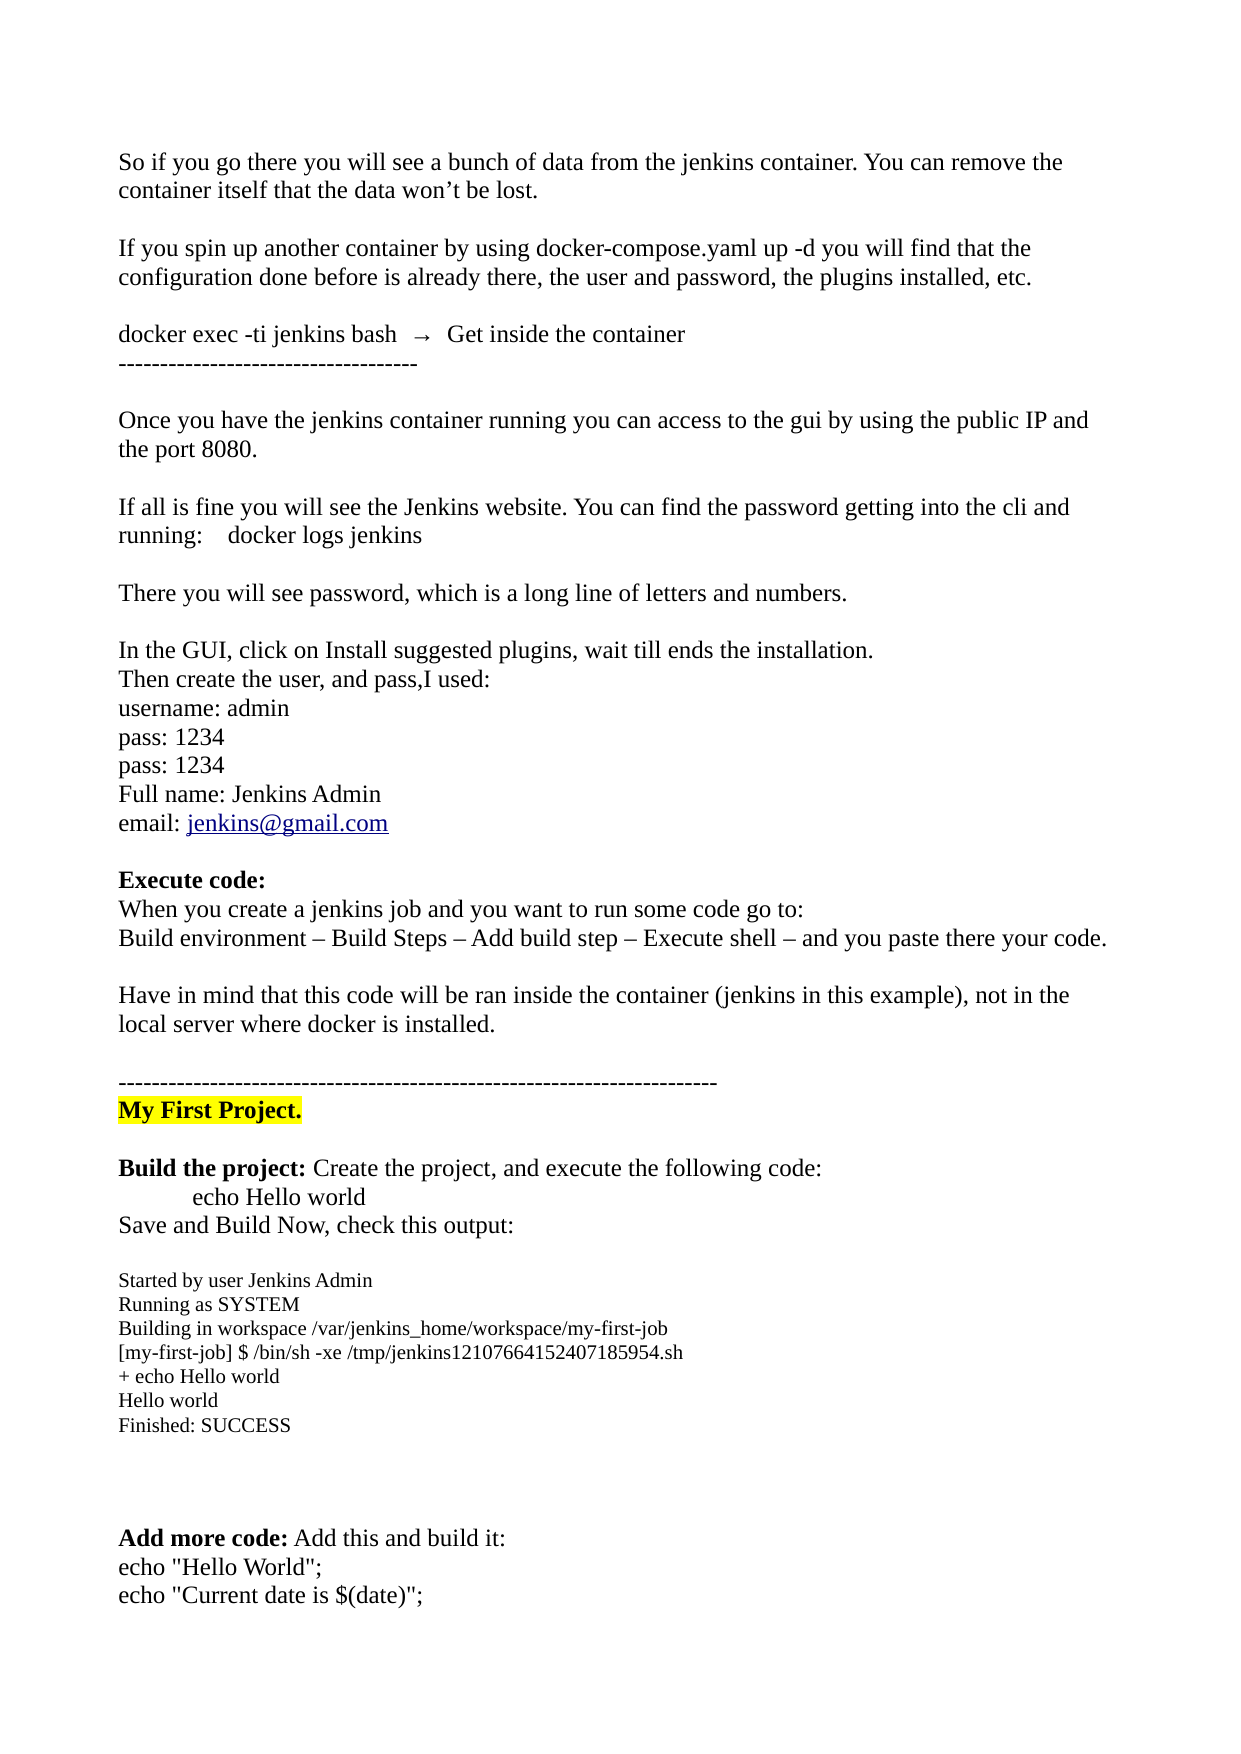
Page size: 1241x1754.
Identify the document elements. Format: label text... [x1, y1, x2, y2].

text [my-first-job] $ /bin/sh -xe /tmp/jenkins12107664152407185954.sh [118, 1340, 1122, 1364]
text ------------------------------------------------------------------------ [118, 1067, 1122, 1096]
text Started by user Jenkins Admin [118, 1268, 1122, 1292]
text There you will see password, which is a long line of letters and numbers. [118, 578, 1122, 607]
text username: admin [118, 693, 1122, 722]
text pass: 1234 [118, 722, 1122, 751]
text Add more code: Add this and build it: [118, 1523, 1122, 1552]
text Running as SYSTEM [118, 1292, 1122, 1316]
text Build the project: Create the project, and execute the following code: [118, 1153, 1122, 1182]
text email: jenkins@gmail.com [118, 808, 1122, 837]
text If all is fine you will see the Jenkins website. You can find the password getting into the cli and running: docker logs jenkins [118, 492, 1122, 549]
text echo "Current date is $(date)"; [118, 1580, 1122, 1609]
text pass: 1234 [118, 751, 1122, 779]
text In the GUI, click on Install suggested plugins, wait till ends the installation. [118, 636, 1122, 664]
text echo Hello world [118, 1182, 1122, 1211]
text Save and Build Now, check this output: [118, 1211, 1122, 1239]
text Have in mind that this code will be ran inside the container (jenkins in this example), not in the local server where docker is installed. [118, 981, 1122, 1038]
text Execute code: [118, 866, 1122, 894]
text When you create a jenkins job and you want to run some code go to: [118, 894, 1122, 923]
text docker exec -ti jenkins bash → Get inside the container [118, 319, 1122, 348]
text Then create the user, and pass,I used: [118, 664, 1122, 693]
text + echo Hello world [118, 1364, 1122, 1388]
text ------------------------------------ [118, 348, 1122, 377]
text Hello world [118, 1388, 1122, 1412]
text Full name: Jenkins Admin [118, 779, 1122, 808]
text echo "Hello World"; [118, 1552, 1122, 1580]
text My First Project. [118, 1096, 1122, 1124]
text Once you have the jenkins container running you can access to the gui by using the public IP and the port 8080. [118, 406, 1122, 463]
text Building in workspace /var/jenkins_home/workspace/my-first-job [118, 1316, 1122, 1340]
text Finished: SUCCESS [118, 1412, 1122, 1437]
text So if you go there you will see a bunch of data from the jenkins container. You can remove the container itself that the data won’t be lost. [118, 147, 1122, 204]
text If you spin up another container by using docker-compose.yaml up -d you will find that the configuration done before is already there, the user and password, the plugins installed, etc. [118, 233, 1122, 291]
text Build environment – Build Steps – Add build step – Execute shell – and you paste there your code. [118, 923, 1122, 952]
